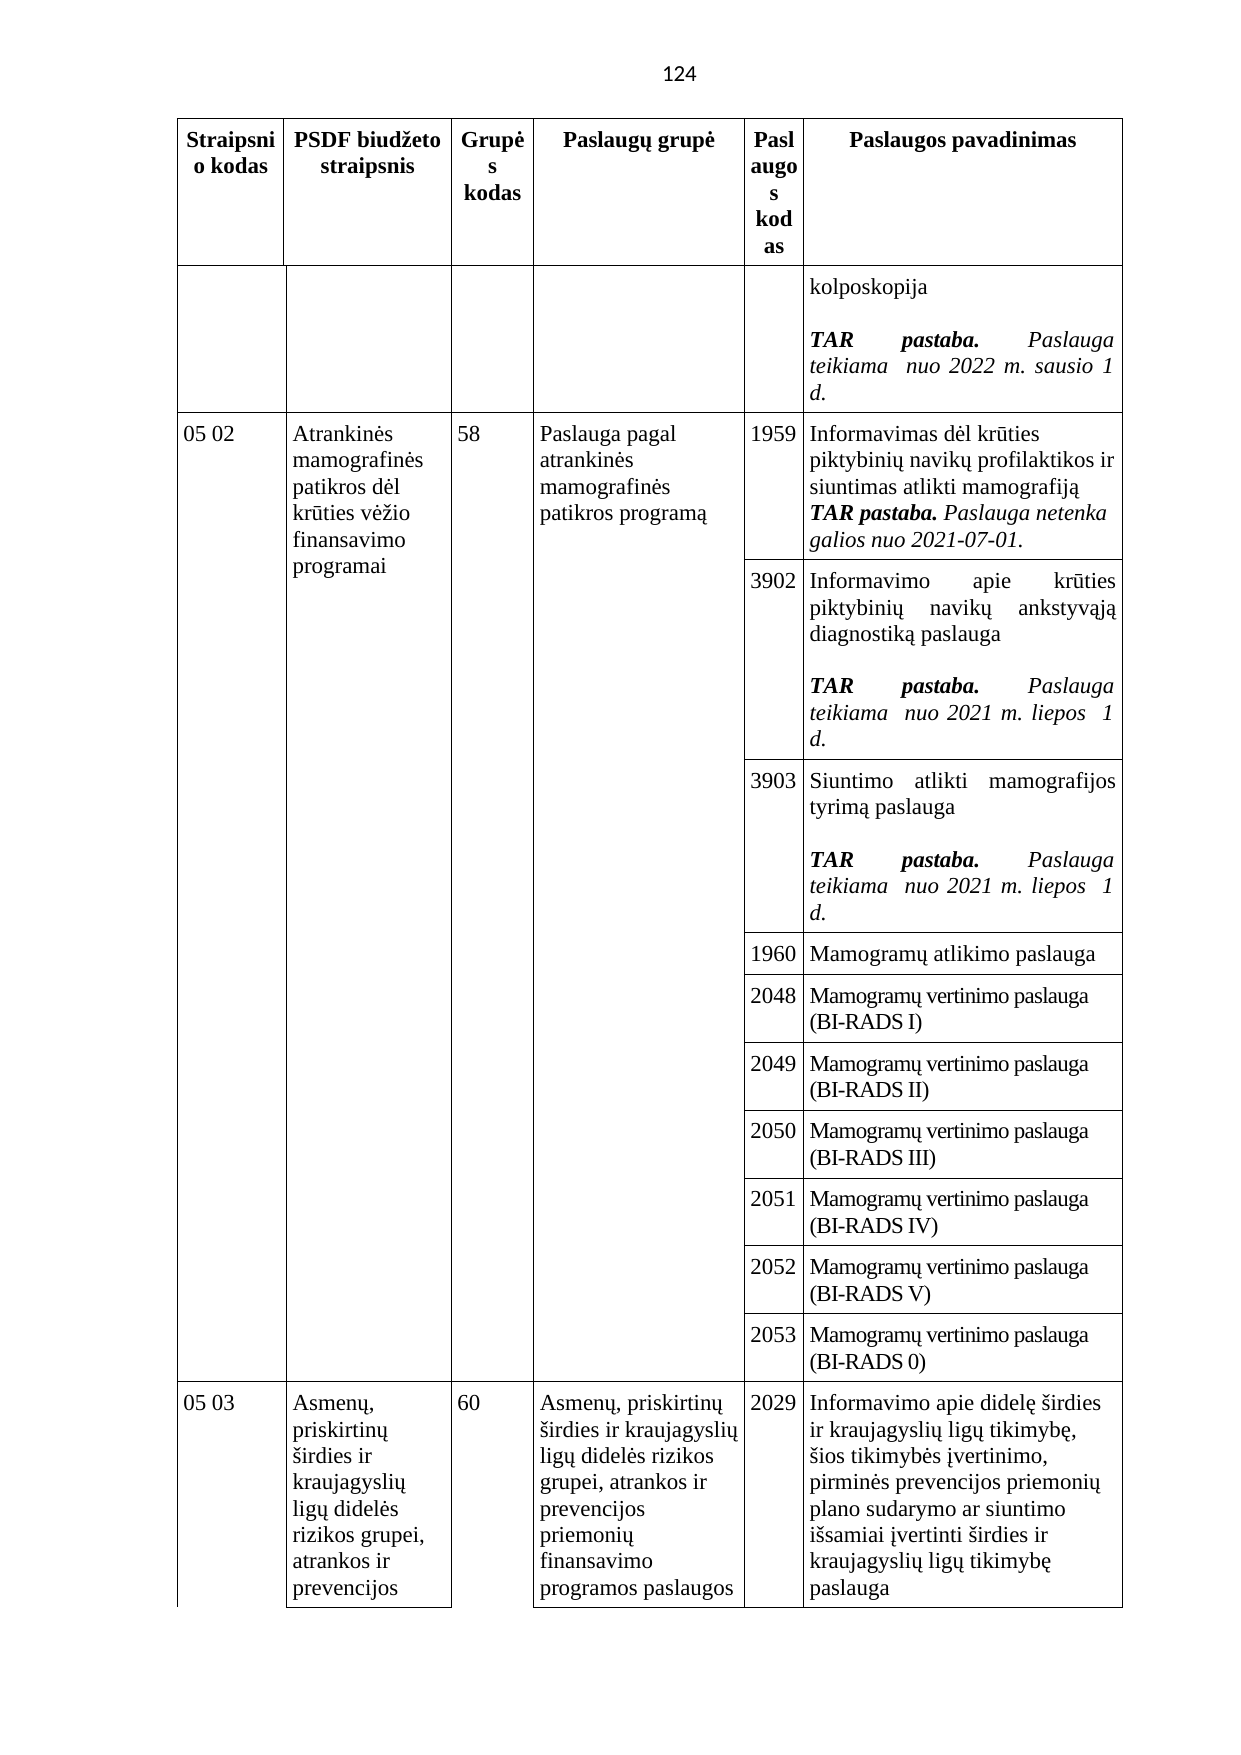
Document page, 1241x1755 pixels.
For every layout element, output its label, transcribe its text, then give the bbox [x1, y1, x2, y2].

table_cell [287, 266, 451, 412]
table_cell [452, 1042, 533, 1109]
table_header Straipsnio kodas [178, 119, 283, 265]
table_cell Atrankinės mamografinės patikros dėl krūties vėžio finansavimo programai [287, 413, 451, 1042]
table_cell 2051 [745, 1179, 803, 1245]
table_cell 05 03 [178, 1382, 286, 1607]
table_cell 2049 [745, 1043, 803, 1109]
table_cell [178, 1110, 286, 1177]
table_cell [287, 1313, 451, 1381]
table_cell [452, 759, 533, 932]
table_cell Mamogramų vertinimo paslauga (BI-RADS V) [804, 1246, 1122, 1313]
table_cell Mamogramų atlikimo paslauga [804, 933, 1122, 974]
table_cell [178, 974, 286, 1042]
table_cell [452, 1313, 533, 1381]
table_cell 3903 [745, 760, 803, 932]
table_cell Informavimas dėl krūties piktybinių navikų profilaktikos ir siuntimas atlikti mamografiją TAR pastaba. Paslauga netenka galios nuo 2021-07-01. [804, 413, 1122, 559]
table_header Paslaugos pavadinimas [804, 119, 1122, 265]
table_cell [287, 1110, 451, 1177]
table_cell [178, 559, 286, 759]
table_cell Siuntimo atlikti mamografijos tyrimą paslauga TAR pastaba. Paslauga teikiama nuo 2021 m. liepos 1 d. [804, 760, 1122, 932]
table_cell [745, 266, 803, 412]
table_cell 3902 [745, 560, 803, 759]
table_cell [178, 1245, 286, 1313]
table_cell [452, 974, 533, 1042]
table_cell Asmenų, priskirtinų širdies ir kraujagyslių ligų didelės rizikos grupei, atrankos ir prevencijos priemonių finansavimo programos paslaugos [534, 1382, 744, 1607]
table_cell Mamogramų vertinimo paslauga (BI-RADS I) [804, 975, 1122, 1042]
table_cell [178, 759, 286, 932]
table_header Paslaugos kodas [745, 119, 803, 265]
table_cell Mamogramų vertinimo paslauga (BI-RADS IV) [804, 1179, 1122, 1245]
table_cell [452, 1245, 533, 1313]
table_cell [178, 266, 286, 412]
table_cell Informavimo apie didelę širdies ir kraujagyslių ligų tikimybę, šios tikimybės įvertinimo, pirminės prevencijos priemonių plano sudarymo ar siuntimo išsamiai įvertinti širdies ir kraujagyslių ligų tikimybę paslauga [804, 1382, 1122, 1607]
table_cell [178, 1178, 286, 1245]
table_cell 2029 [745, 1382, 803, 1607]
table_cell Mamogramų vertinimo paslauga (BI-RADS II) [804, 1043, 1122, 1109]
table_cell [178, 932, 286, 974]
table_cell [452, 559, 533, 759]
table_header PSDF biudžeto straipsnis [284, 119, 451, 265]
table_cell [534, 266, 744, 412]
table_cell [178, 1042, 286, 1109]
table_cell 1960 [745, 933, 803, 974]
table_cell [534, 1110, 744, 1177]
table_cell Mamogramų vertinimo paslauga (BI-RADS 0) [804, 1314, 1122, 1381]
table_cell 58 [452, 413, 533, 559]
table_cell [178, 1313, 286, 1381]
table_cell [534, 1245, 744, 1313]
table_cell 2048 [745, 975, 803, 1042]
table_cell 2052 [745, 1246, 803, 1313]
table_cell 1959 [745, 413, 803, 559]
table_cell [452, 266, 533, 412]
table_cell 2053 [745, 1314, 803, 1381]
table_cell 05 02 [178, 413, 286, 559]
table_header Paslaugų grupė [534, 119, 744, 265]
table_cell [534, 1178, 744, 1245]
table_cell Informavimo apie krūties piktybinių navikų ankstyvąją diagnostiką paslauga TAR pastaba. Paslauga teikiama nuo 2021 m. liepos 1 d. [804, 560, 1122, 759]
table_cell [452, 932, 533, 974]
table_cell [452, 1110, 533, 1177]
table_cell Asmenų, priskirtinų širdies ir kraujagyslių ligų didelės rizikos grupei, atrankos ir prevencijos [287, 1382, 451, 1607]
table_cell 2050 [745, 1111, 803, 1177]
table_cell [534, 974, 744, 1042]
table_cell [534, 1042, 744, 1109]
table_cell Paslauga pagal atrankinės mamografinės patikros programą [534, 413, 744, 974]
table_cell [287, 1042, 451, 1109]
table_header Grupės kodas [452, 119, 533, 265]
table_cell [287, 1178, 451, 1245]
table_cell Mamogramų vertinimo paslauga (BI-RADS III) [804, 1111, 1122, 1177]
table_cell [287, 1245, 451, 1313]
table_cell 60 [452, 1382, 533, 1607]
table_cell kolposkopija TAR pastaba. Paslauga teikiama nuo 2022 m. sausio 1 d. [804, 266, 1122, 412]
table_cell [452, 1178, 533, 1245]
table_cell [534, 1313, 744, 1381]
